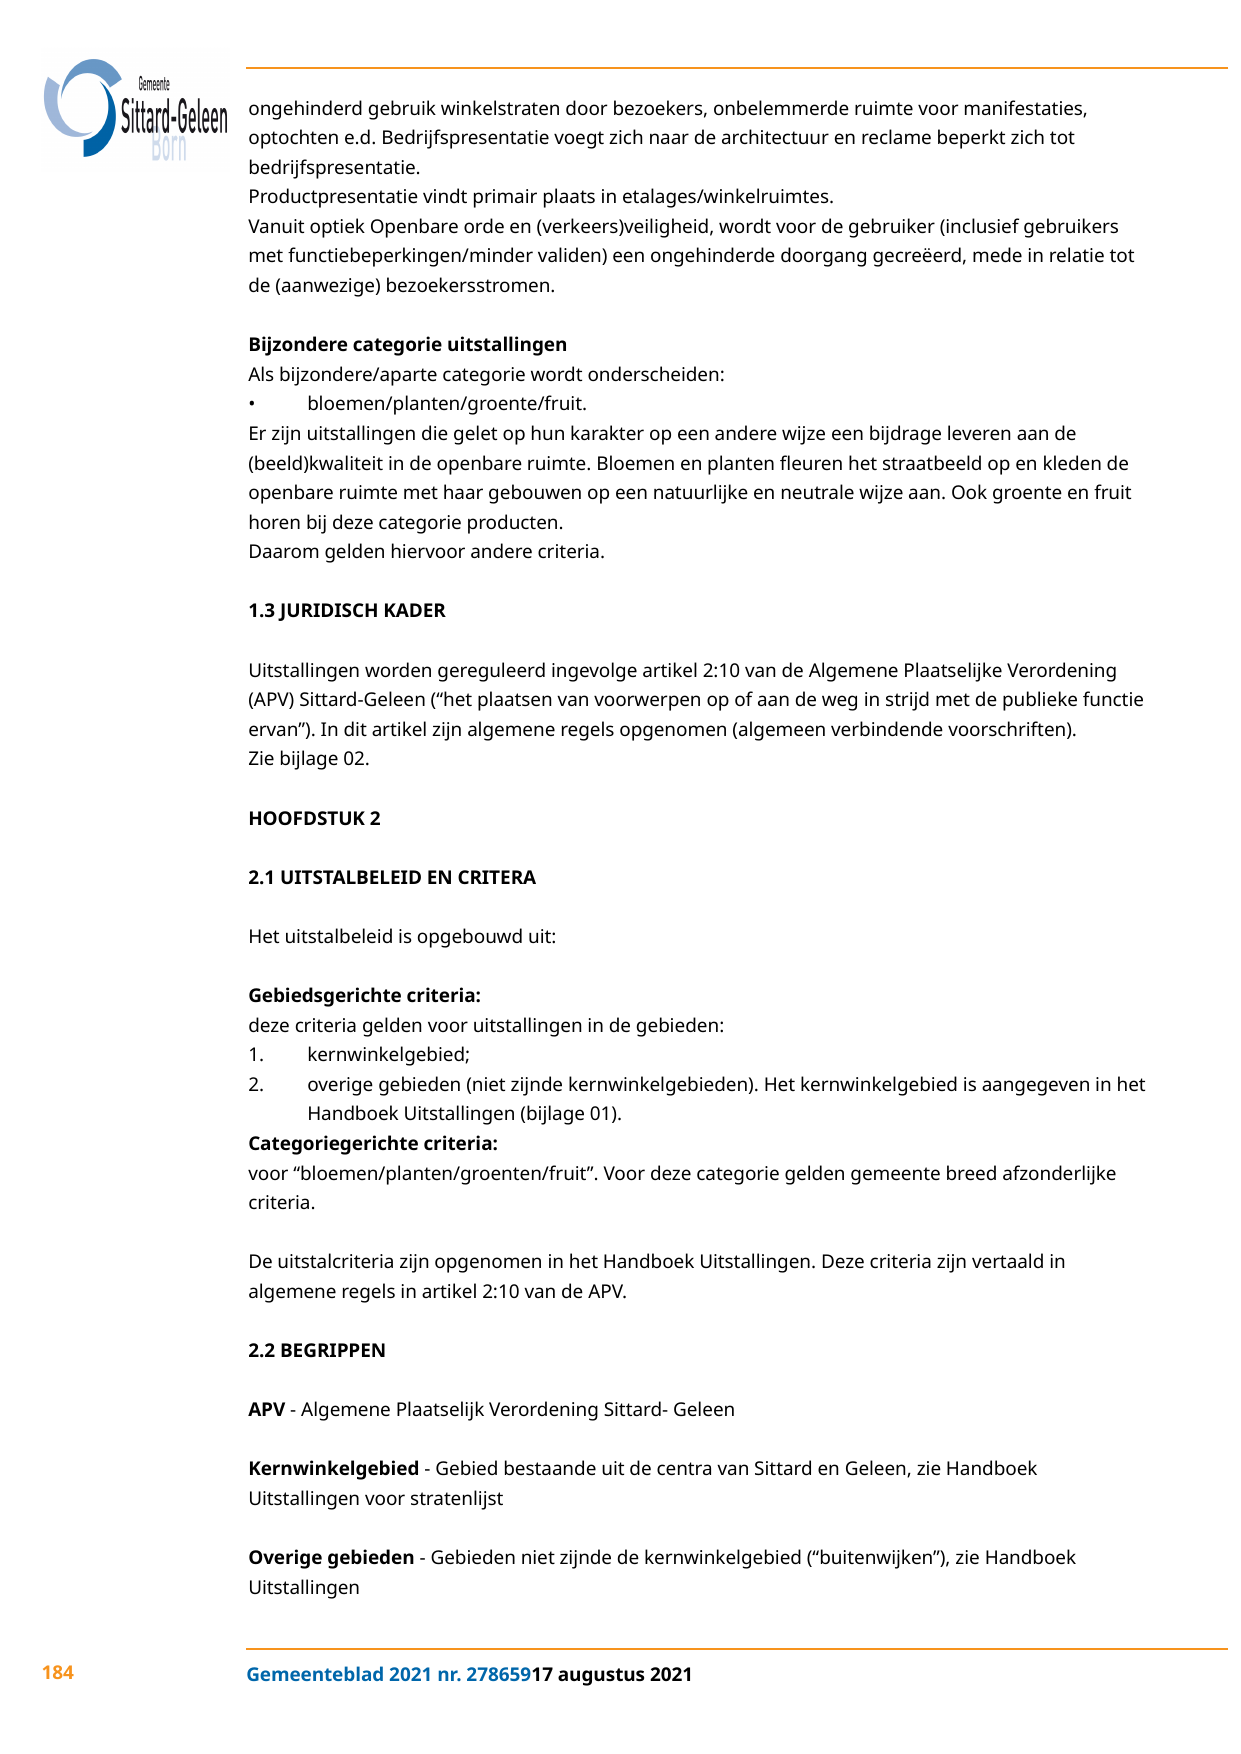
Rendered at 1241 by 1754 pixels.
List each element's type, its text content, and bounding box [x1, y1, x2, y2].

text Daarom gelden hiervoor andere criteria. [248, 538, 1152, 564]
text Uitstallingen worden gereguleerd ingevolge artikel 2:10 van de Algemene Plaatselijke Verordening (APV) Sittard-Geleen (“het plaatsen van voorwerpen op of aan de weg in strijd met de publieke functie ervan”). In dit artikel zijn algemene regels opgenomen (algemeen verbindende voorschriften). [248, 657, 1152, 742]
text Productpresentatie vindt primair plaats in etalages/winkelruimtes. [248, 183, 1152, 209]
text 2.2 BEGRIPPEN [248, 1337, 1152, 1363]
text ongehinderd gebruik winkelstraten door bezoekers, onbelemmerde ruimte voor manifestaties, optochten e.d. Bedrijfspresentatie voegt zich naar de architectuur en reclame beperkt zich tot bedrijfspresentatie. [248, 95, 1152, 180]
text Overige gebieden - Gebieden niet zijnde de kernwinkelgebied (“buitenwijken”), zie Handboek Uitstallingen [248, 1544, 1152, 1600]
text Kernwinkelgebied - Gebied bestaande uit de centra van Sittard en Geleen, zie Handboek Uitstallingen voor stratenlijst [248, 1456, 1152, 1511]
text De uitstalcriteria zijn opgenomen in het Handboek Uitstallingen. Deze criteria zijn vertaald in algemene regels in artikel 2:10 van de APV. [248, 1248, 1152, 1304]
text Gebiedsgerichte criteria: [248, 982, 1152, 1008]
text deze criteria gelden voor uitstallingen in de gebieden: [248, 1012, 1152, 1038]
picture [41, 47, 231, 172]
list overige gebieden (niet zijnde kernwinkelgebieden). Het kernwinkelgebied is aangegeven in het Handboek Uitstallingen (bijlage 01). [248, 1071, 1152, 1126]
text Vanuit optiek Openbare orde en (verkeers)veiligheid, wordt voor de gebruiker (inclusief gebruikers met functiebeperkingen/minder validen) een ongehinderde doorgang gecreëerd, mede in relatie tot de (aanwezige) bezoekersstromen. [248, 213, 1152, 298]
text HOOFDSTUK 2 [248, 805, 1152, 831]
text voor “bloemen/planten/groenten/fruit”. Voor deze categorie gelden gemeente breed afzonderlijke criteria. [248, 1160, 1152, 1215]
text Als bijzondere/aparte categorie wordt onderscheiden: [248, 361, 1152, 387]
list kernwinkelgebied; [248, 1041, 1152, 1067]
text Bijzondere categorie uitstallingen [248, 331, 1152, 357]
list bloemen/planten/groente/fruit. [248, 391, 1152, 416]
text Er zijn uitstallingen die gelet op hun karakter op een andere wijze een bijdrage leveren aan de (beeld)kwaliteit in de openbare ruimte. Bloemen en planten fleuren het straatbeeld op en kleden de openbare ruimte met haar gebouwen op een natuurlijke en neutrale wijze aan. Ook groente en fruit horen bij deze categorie producten. [248, 420, 1152, 535]
text 2.1 UITSTALBELEID EN CRITERA [248, 864, 1152, 890]
text APV - Algemene Plaatselijk Verordening Sittard- Geleen [248, 1396, 1152, 1422]
text Zie bijlage 02. [248, 746, 1152, 771]
text Het uitstalbeleid is opgebouwd uit: [248, 923, 1152, 949]
text 1.3 JURIDISCH KADER [248, 598, 1152, 623]
text Categoriegerichte criteria: [248, 1130, 1152, 1156]
